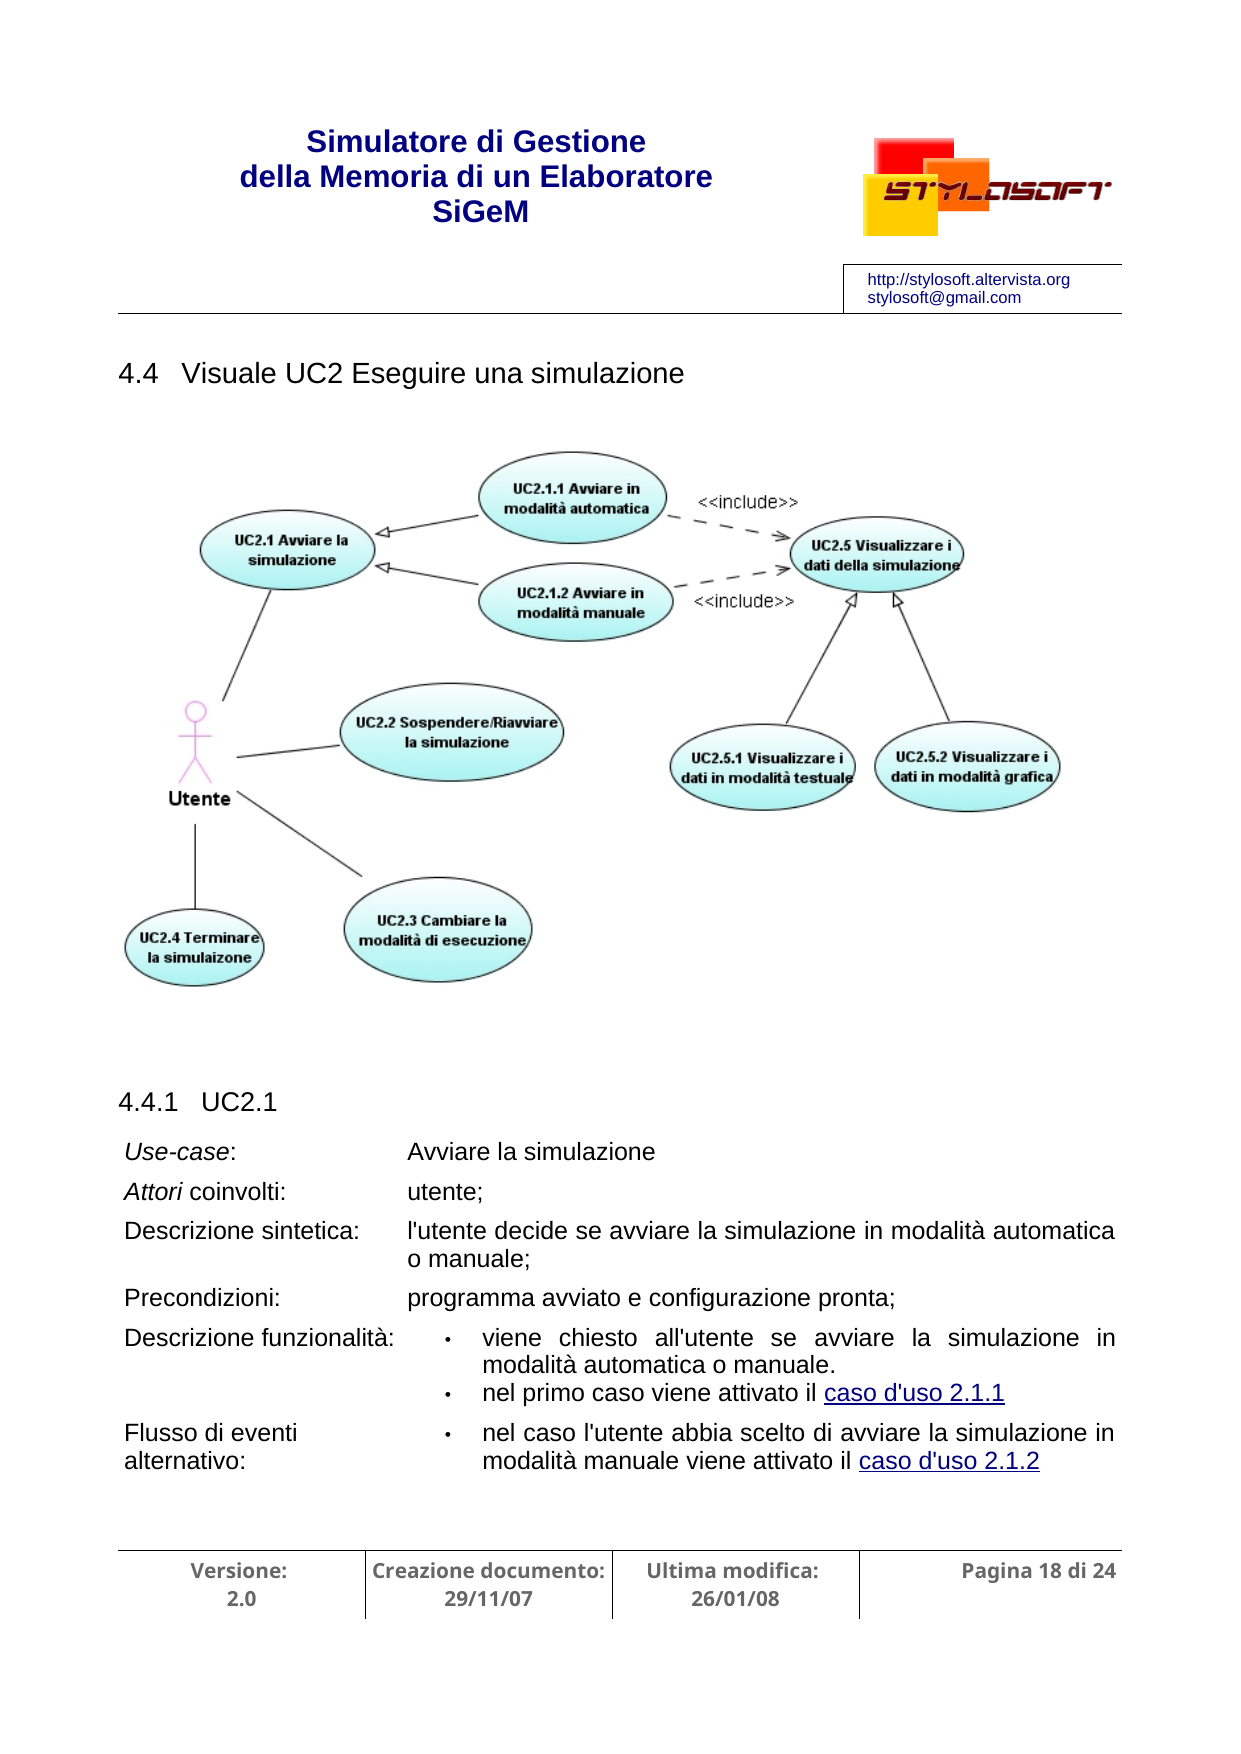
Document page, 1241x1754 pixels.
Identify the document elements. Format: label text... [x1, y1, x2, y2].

picture [848, 123, 1117, 247]
table_cell Flusso di eventi alternativo: [118, 1413, 401, 1480]
table_header Avviare la simulazione [401, 1132, 1122, 1172]
subtitle Visuale UC2 Eseguire una simulazione [118, 357, 1122, 389]
table_cell nel caso l'utente abbia scelto di avviare la simulazione in modalità manuale viene attivato il caso d'uso 2.1.2 [401, 1413, 1122, 1480]
table_cell l'utente decide se avviare la simulazione in modalità automatica o manuale; [401, 1211, 1122, 1278]
table_cell Descrizione sintetica: [118, 1211, 401, 1278]
table_header Use-case: [118, 1132, 401, 1172]
table_cell viene chiesto all'utente se avviare la simulazione in modalità automatica o manuale. nel primo caso viene attivato il caso d'uso 2.1.1 [401, 1318, 1122, 1413]
picture [97, 420, 1087, 1017]
table_cell Attori coinvolti: [118, 1172, 401, 1211]
table_cell utente; [401, 1172, 1122, 1211]
table_cell Descrizione funzionalità: [118, 1318, 401, 1413]
subtitle UC2.1 [118, 1087, 1122, 1117]
table_cell Precondizioni: [118, 1278, 401, 1318]
table_cell programma avviato e configurazione pronta; [401, 1278, 1122, 1318]
